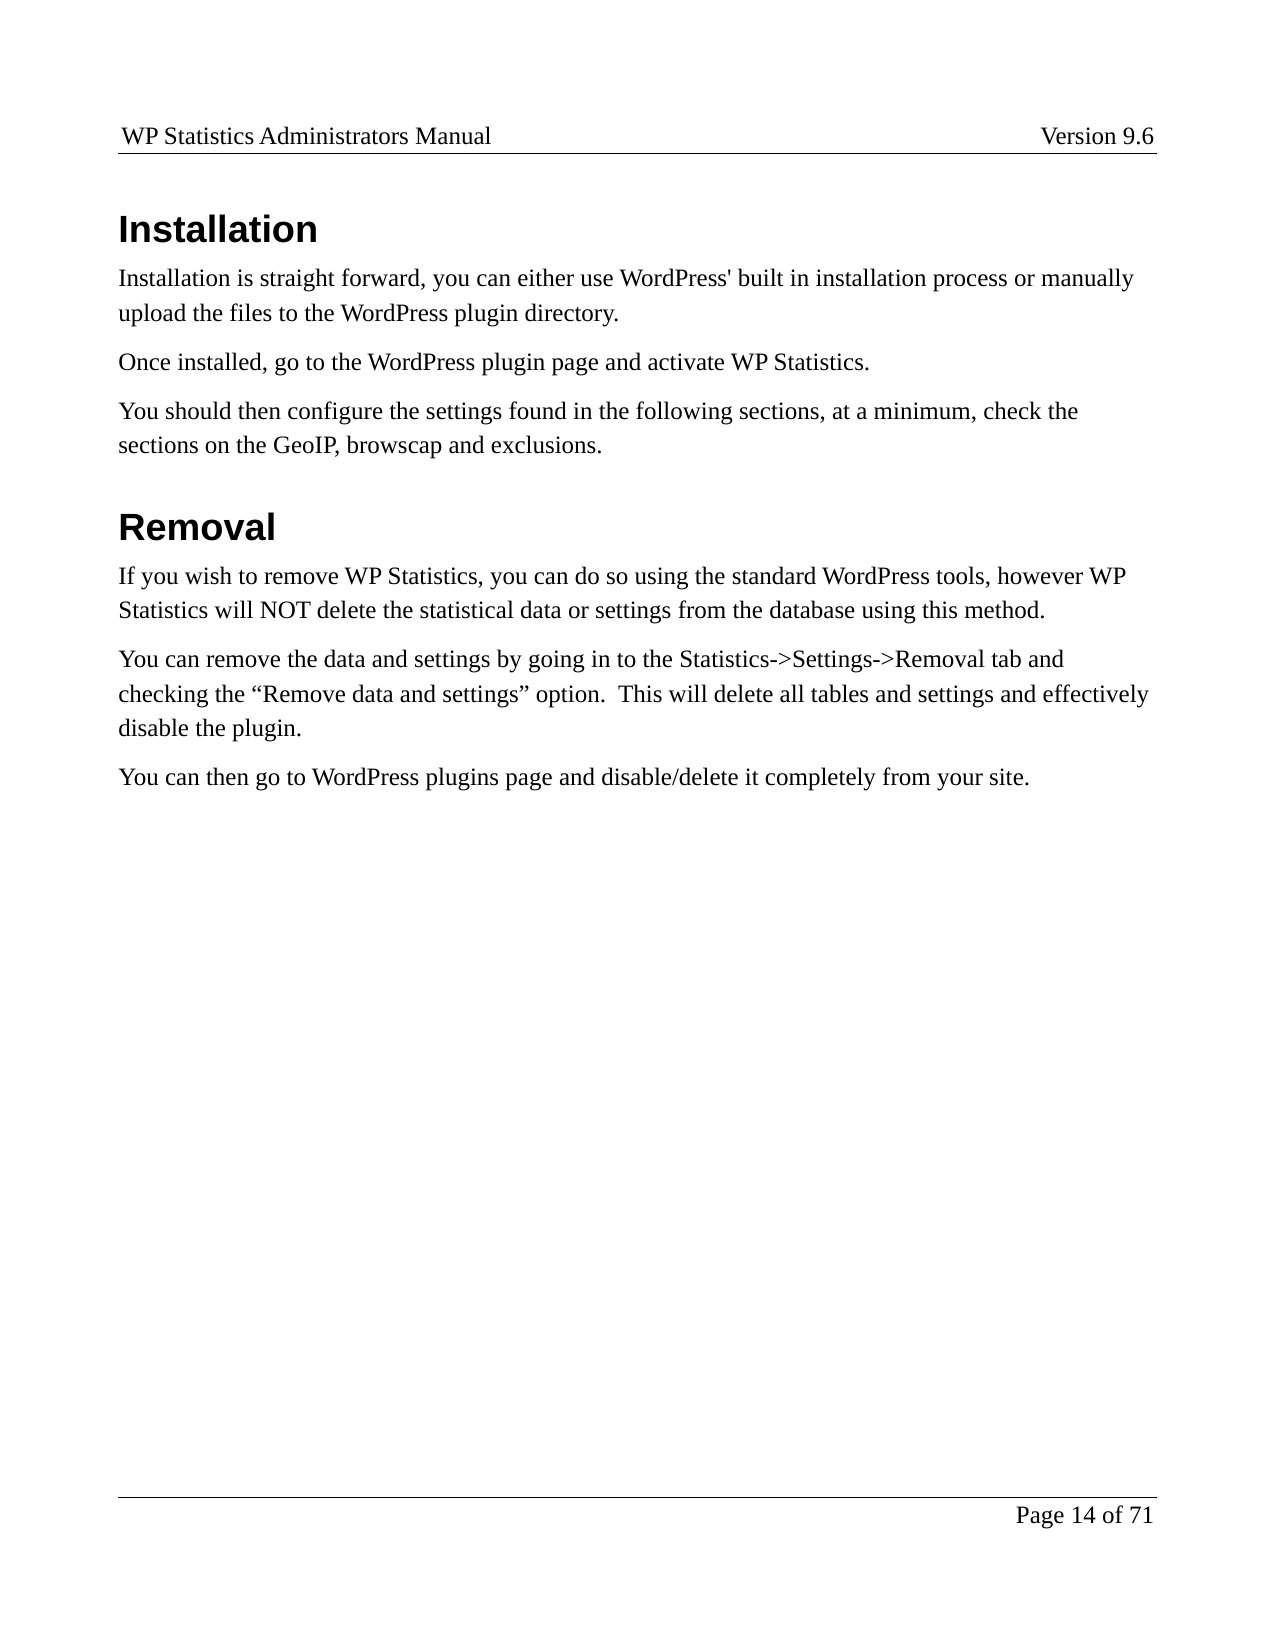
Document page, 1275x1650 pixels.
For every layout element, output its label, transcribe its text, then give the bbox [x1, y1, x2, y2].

text Installation is straight forward, you can either use WordPress' built in installation process or manually upload the files to the WordPress plugin directory. [118, 263, 1157, 327]
subtitle Installation [118, 207, 1157, 251]
text You should then configure the settings found in the following sections, at a minimum, check the sections on the GeoIP, browscap and exclusions. [118, 396, 1157, 459]
text You can remove the data and settings by going in to the Statistics->Settings->Removal tab and checking the “Remove data and settings” option. This will delete all tables and settings and effectively disable the plugin. [118, 644, 1157, 742]
text You can then go to WordPress plugins page and disable/delete it completely from your site. [118, 762, 1157, 791]
text Once installed, go to the WordPress plugin page and activate WP Statistics. [118, 347, 1157, 376]
subtitle Removal [118, 504, 1157, 548]
text If you wish to remove WP Statistics, you can do so using the standard WordPress tools, however WP Statistics will NOT delete the statistical data or settings from the database using this method. [118, 561, 1157, 624]
